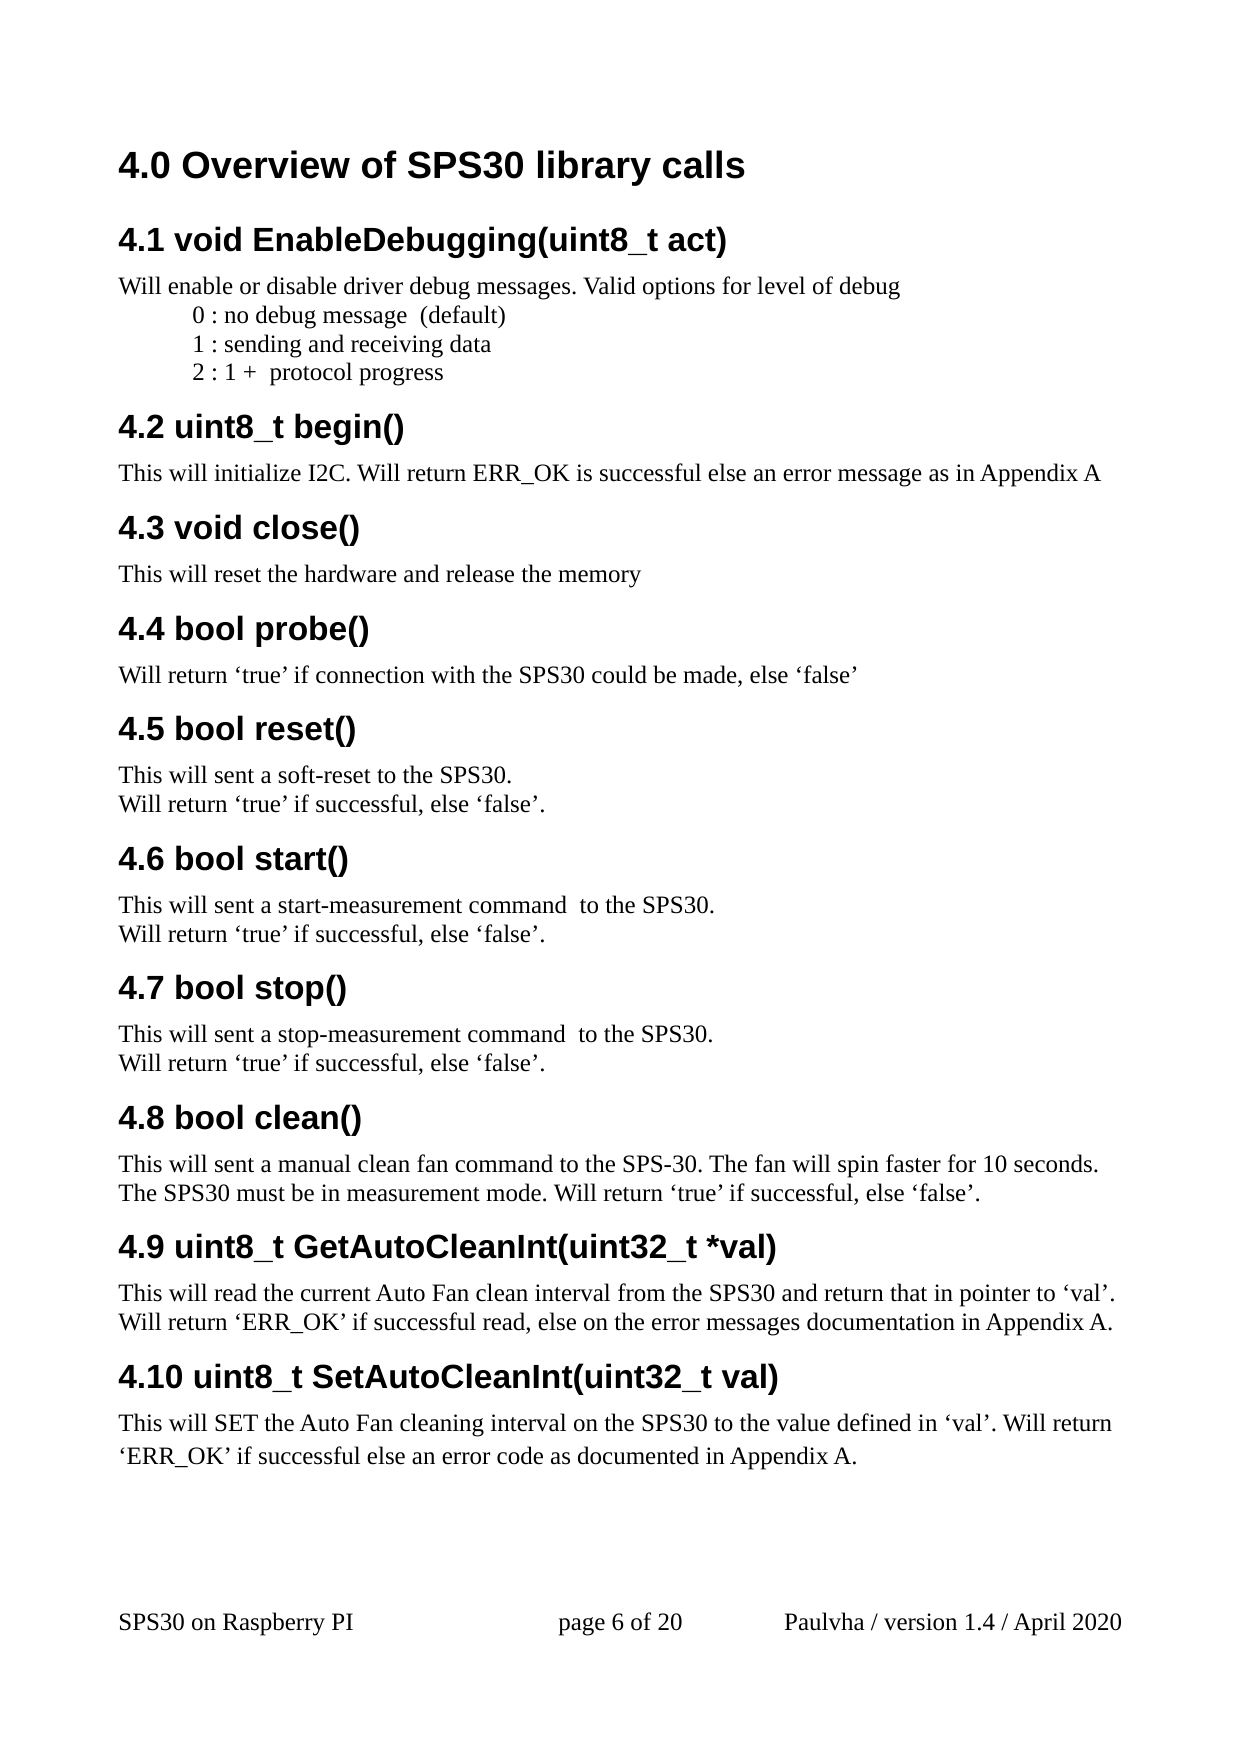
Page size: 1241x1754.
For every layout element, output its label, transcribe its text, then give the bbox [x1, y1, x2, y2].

text Will enable or disable driver debug messages. Valid options for level of debug [118, 271, 1122, 300]
text This will sent a manual clean fan command to the SPS-30. The fan will spin faster for 10 seconds. [118, 1149, 1122, 1178]
text Will return ‘true’ if successful, else ‘false’. [118, 919, 1122, 947]
text Will return ‘ERR_OK’ if successful read, else on the error messages documentation in Appendix A. [118, 1307, 1122, 1336]
subtitle 4.5 bool reset() [118, 709, 1122, 748]
text This will SET the Auto Fan cleaning interval on the SPS30 to the value defined in ‘val’. Will return ‘ERR_OK’ if successful else an error code as documented in Appendix A. [118, 1408, 1122, 1469]
subtitle 4.4 bool probe() [118, 608, 1122, 647]
subtitle 4.1 void EnableDebugging(uint8_t act) [118, 220, 1122, 259]
text Will return ‘true’ if successful, else ‘false’. [118, 789, 1122, 818]
text 1 : sending and receiving data [118, 329, 1122, 357]
text This will sent a start-measurement command to the SPS30. [118, 890, 1122, 919]
text This will sent a soft-reset to the SPS30. [118, 760, 1122, 789]
text 0 : no debug message (default) [118, 300, 1122, 329]
subtitle 4.8 bool clean() [118, 1098, 1122, 1136]
subtitle 4.7 bool stop() [118, 968, 1122, 1007]
subtitle 4.3 void close() [118, 508, 1122, 546]
subtitle 4.6 bool start() [118, 839, 1122, 877]
text 2 : 1 + protocol progress [118, 357, 1122, 386]
subtitle 4.9 uint8_t GetAutoCleanInt(uint32_t *val) [118, 1227, 1122, 1266]
subtitle 4.10 uint8_t SetAutoCleanInt(uint32_t val) [118, 1357, 1122, 1395]
subtitle 4.0 Overview of SPS30 library calls [118, 143, 1122, 187]
text This will read the current Auto Fan clean interval from the SPS30 and return that in pointer to ‘val’. [118, 1278, 1122, 1307]
text Will return ‘true’ if successful, else ‘false’. [118, 1048, 1122, 1077]
subtitle 4.2 uint8_t begin() [118, 407, 1122, 446]
text This will reset the hardware and release the memory [118, 559, 1122, 588]
text Will return ‘true’ if connection with the SPS30 could be made, else ‘false’ [118, 660, 1122, 688]
text The SPS30 must be in measurement mode. Will return ‘true’ if successful, else ‘false’. [118, 1178, 1122, 1206]
text This will sent a stop-measurement command to the SPS30. [118, 1019, 1122, 1048]
text This will initialize I2C. Will return ERR_OK is successful else an error message as in Appendix A [118, 458, 1122, 487]
